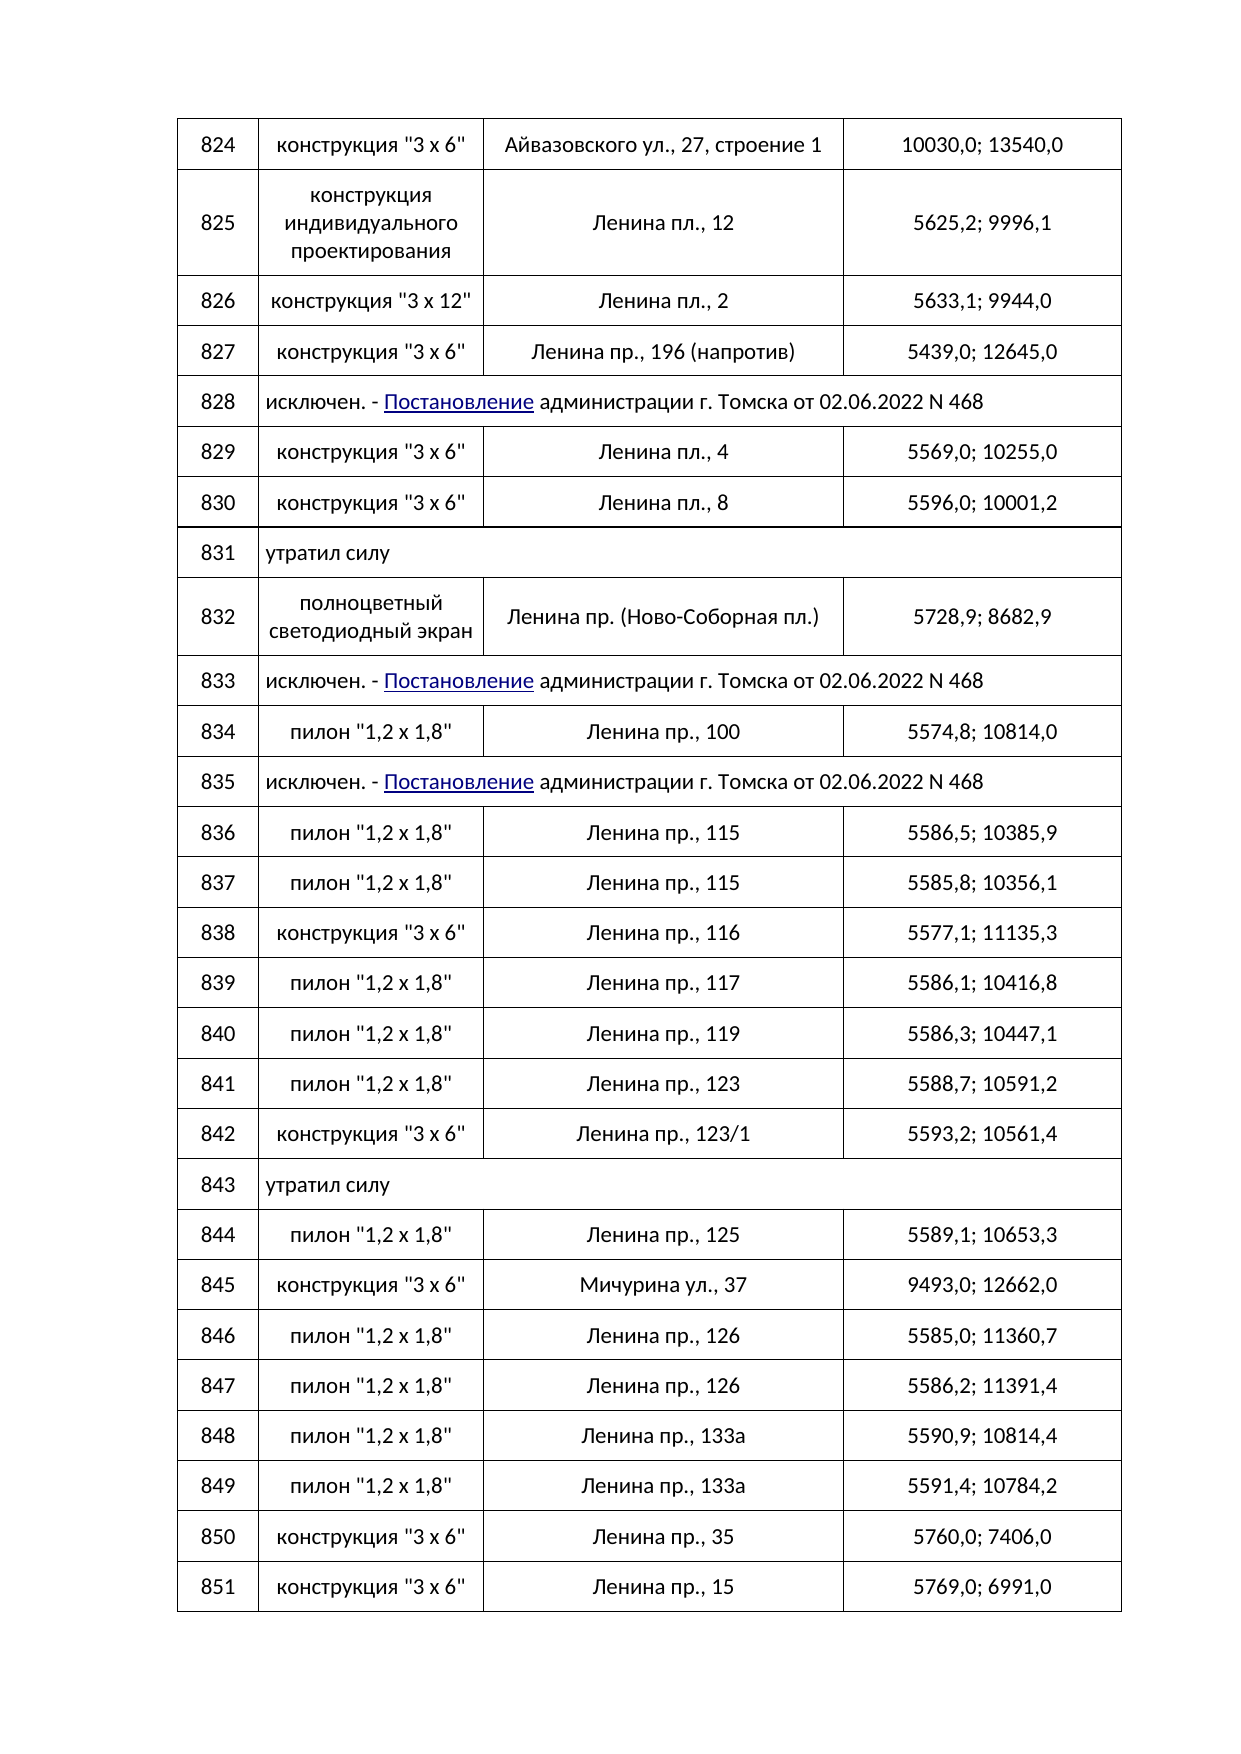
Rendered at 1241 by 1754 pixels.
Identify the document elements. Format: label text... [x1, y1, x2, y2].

table_cell пилон "1,2 x 1,8" [259, 1310, 483, 1359]
table_cell конструкция "3 x 6" [259, 1260, 483, 1309]
table_cell 5588,7; 10591,2 [844, 1059, 1121, 1108]
table_cell 828 [178, 376, 258, 426]
table_cell полноцветный светодиодный экран [259, 578, 483, 655]
table_cell Мичурина ул., 37 [484, 1260, 843, 1309]
table_cell Ленина пр., 35 [484, 1511, 843, 1561]
table_cell 844 [178, 1210, 258, 1259]
table_cell 825 [178, 170, 258, 275]
table_cell Ленина пр., 115 [484, 857, 843, 907]
table_cell утратил силу [259, 1159, 1121, 1208]
table_cell 829 [178, 427, 258, 476]
table_cell 5633,1; 9944,0 [844, 276, 1121, 325]
table_cell Ленина пр., 126 [484, 1310, 843, 1359]
table_cell 10030,0; 13540,0 [844, 119, 1121, 168]
table_cell 5596,0; 10001,2 [844, 477, 1121, 526]
table_cell конструкция "3 x 6" [259, 427, 483, 476]
table_cell 5586,1; 10416,8 [844, 958, 1121, 1007]
table_cell исключен. - Постановление администрации г. Томска от 02.06.2022 N 468 [259, 656, 1121, 705]
table_cell исключен. - Постановление администрации г. Томска от 02.06.2022 N 468 [259, 376, 1121, 426]
table_cell Ленина пл., 12 [484, 170, 843, 275]
table_cell утратил силу [259, 528, 1121, 577]
table_cell 840 [178, 1008, 258, 1057]
table_cell 845 [178, 1260, 258, 1309]
table_cell 5586,5; 10385,9 [844, 807, 1121, 856]
table_cell 5569,0; 10255,0 [844, 427, 1121, 476]
table_cell 5589,1; 10653,3 [844, 1210, 1121, 1259]
table_cell 847 [178, 1360, 258, 1410]
table_cell 836 [178, 807, 258, 856]
table_cell пилон "1,2 x 1,8" [259, 1461, 483, 1510]
table_cell 843 [178, 1159, 258, 1208]
table_cell конструкция "3 x 6" [259, 1511, 483, 1561]
table_cell Ленина пр., 100 [484, 706, 843, 756]
table_cell 851 [178, 1562, 258, 1611]
table_cell 5439,0; 12645,0 [844, 326, 1121, 375]
table_cell Ленина пл., 2 [484, 276, 843, 325]
table_cell 5574,8; 10814,0 [844, 706, 1121, 756]
table_cell 5586,3; 10447,1 [844, 1008, 1121, 1057]
table_cell Ленина пр., 119 [484, 1008, 843, 1057]
table_cell пилон "1,2 x 1,8" [259, 958, 483, 1007]
table_cell пилон "1,2 x 1,8" [259, 1411, 483, 1460]
table_cell 5593,2; 10561,4 [844, 1109, 1121, 1158]
table_cell пилон "1,2 x 1,8" [259, 1360, 483, 1410]
table_cell конструкция "3 x 6" [259, 1562, 483, 1611]
table_cell конструкция "3 x 6" [259, 119, 483, 168]
table_cell 833 [178, 656, 258, 705]
table_cell пилон "1,2 x 1,8" [259, 1059, 483, 1108]
table_cell Ленина пр., 123/1 [484, 1109, 843, 1158]
table_cell Ленина пр., 126 [484, 1360, 843, 1410]
table_cell 832 [178, 578, 258, 655]
table_cell Ленина пр., 133а [484, 1461, 843, 1510]
table_cell 826 [178, 276, 258, 325]
table_cell Ленина пр., 125 [484, 1210, 843, 1259]
table_cell 5760,0; 7406,0 [844, 1511, 1121, 1561]
table_cell конструкция индивидуального проектирования [259, 170, 483, 275]
table_cell 835 [178, 757, 258, 806]
table_cell 831 [178, 528, 258, 577]
table_cell 849 [178, 1461, 258, 1510]
table_cell 5577,1; 11135,3 [844, 908, 1121, 957]
table_cell Ленина пр., 196 (напротив) [484, 326, 843, 375]
table_cell Ленина пр., 116 [484, 908, 843, 957]
table_cell конструкция "3 x 6" [259, 477, 483, 526]
table_cell конструкция "3 x 12" [259, 276, 483, 325]
table_cell 5585,8; 10356,1 [844, 857, 1121, 907]
table_cell пилон "1,2 x 1,8" [259, 857, 483, 907]
table_cell Ленина пр., 133а [484, 1411, 843, 1460]
table_cell 846 [178, 1310, 258, 1359]
table_cell 5625,2; 9996,1 [844, 170, 1121, 275]
table_cell конструкция "3 x 6" [259, 1109, 483, 1158]
table_cell Ленина пр., 15 [484, 1562, 843, 1611]
table_cell 5590,9; 10814,4 [844, 1411, 1121, 1460]
table_cell пилон "1,2 x 1,8" [259, 1008, 483, 1057]
table_cell исключен. - Постановление администрации г. Томска от 02.06.2022 N 468 [259, 757, 1121, 806]
table_cell 842 [178, 1109, 258, 1158]
table_cell 5591,4; 10784,2 [844, 1461, 1121, 1510]
table_cell 848 [178, 1411, 258, 1460]
table_cell Айвазовского ул., 27, строение 1 [484, 119, 843, 168]
table_cell 5585,0; 11360,7 [844, 1310, 1121, 1359]
table_cell 834 [178, 706, 258, 756]
table_cell Ленина пр., 117 [484, 958, 843, 1007]
table_cell 830 [178, 477, 258, 526]
table_cell пилон "1,2 x 1,8" [259, 706, 483, 756]
table_cell 841 [178, 1059, 258, 1108]
table_cell 850 [178, 1511, 258, 1561]
table_cell конструкция "3 x 6" [259, 908, 483, 957]
table_cell 837 [178, 857, 258, 907]
table_cell пилон "1,2 x 1,8" [259, 1210, 483, 1259]
table_cell Ленина пр., 115 [484, 807, 843, 856]
table_cell 9493,0; 12662,0 [844, 1260, 1121, 1309]
table_cell 838 [178, 908, 258, 957]
table_cell 824 [178, 119, 258, 168]
table_cell 5769,0; 6991,0 [844, 1562, 1121, 1611]
table_cell 839 [178, 958, 258, 1007]
table_cell конструкция "3 x 6" [259, 326, 483, 375]
table_cell Ленина пр., 123 [484, 1059, 843, 1108]
table_cell 5586,2; 11391,4 [844, 1360, 1121, 1410]
table_cell 5728,9; 8682,9 [844, 578, 1121, 655]
table_cell Ленина пл., 4 [484, 427, 843, 476]
table_cell Ленина пл., 8 [484, 477, 843, 526]
table_cell 827 [178, 326, 258, 375]
table_cell Ленина пр. (Ново-Соборная пл.) [484, 578, 843, 655]
table_cell пилон "1,2 x 1,8" [259, 807, 483, 856]
